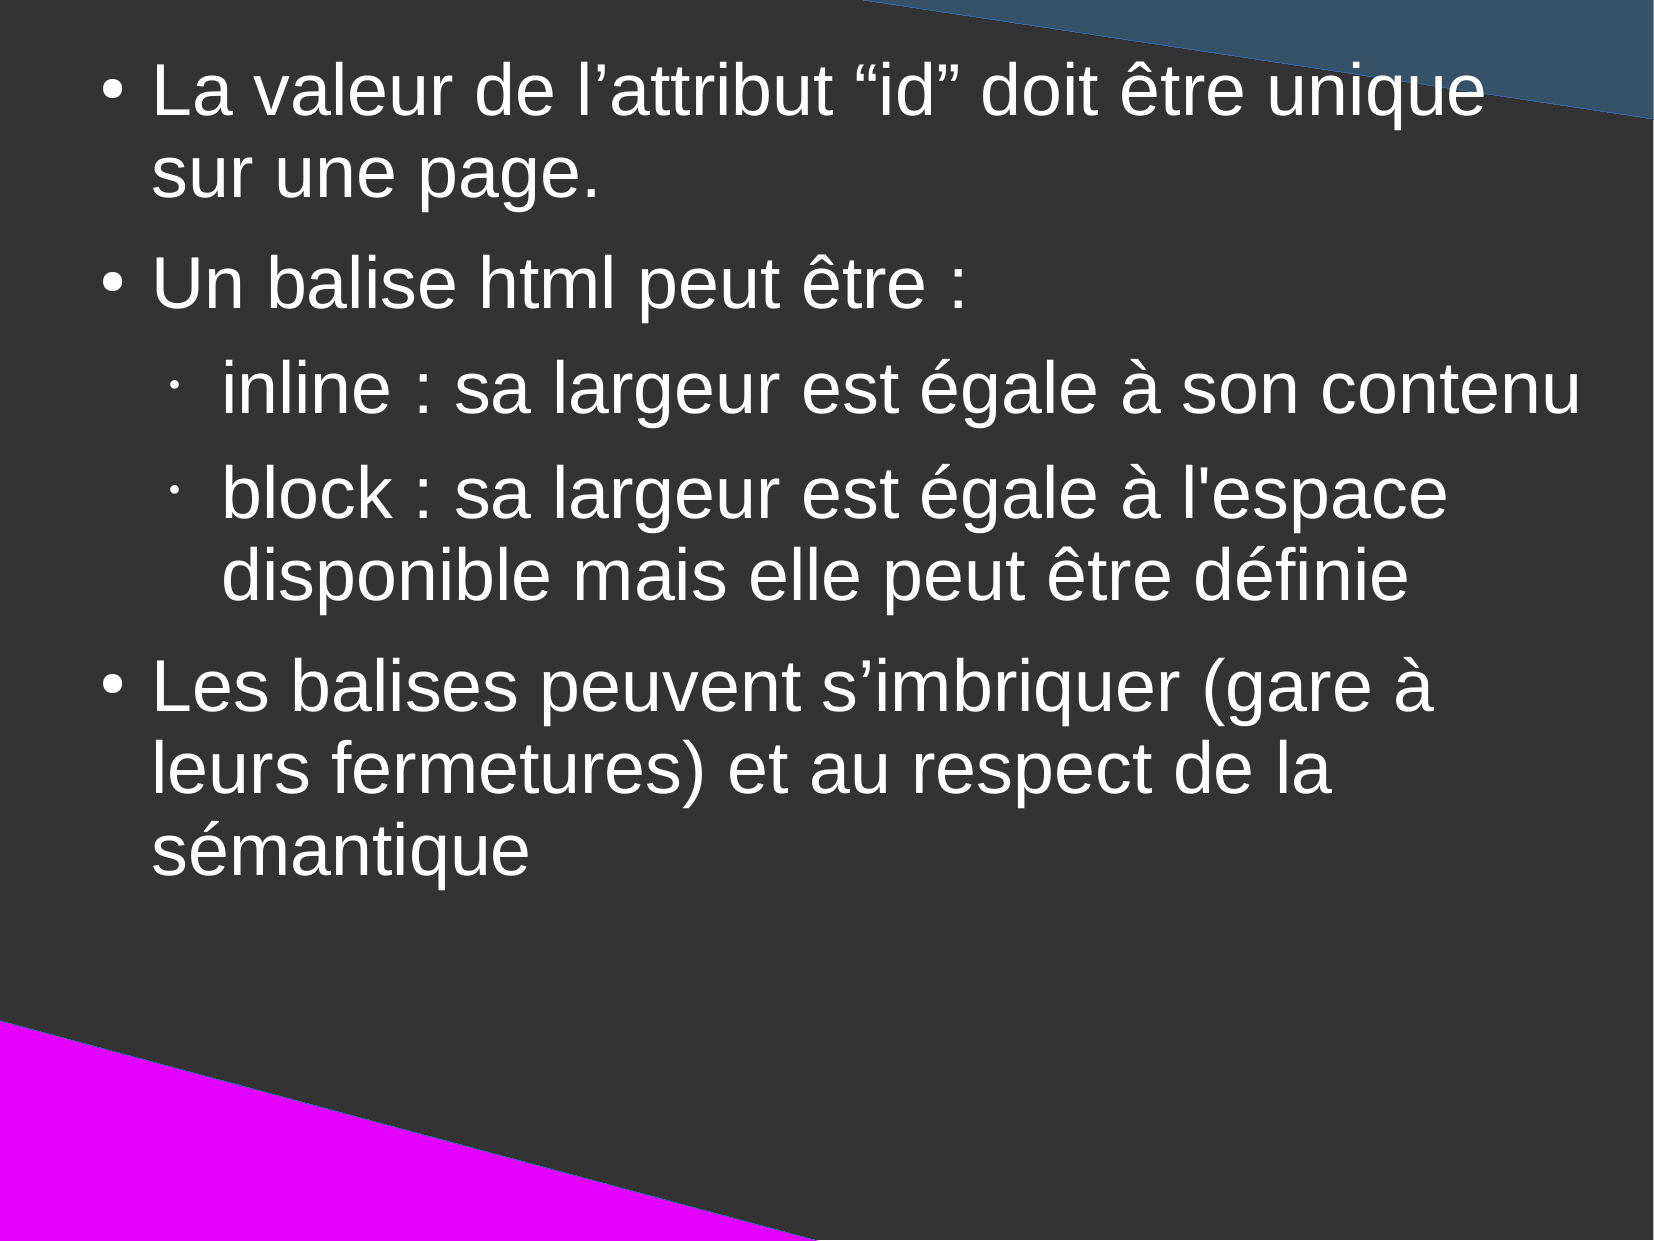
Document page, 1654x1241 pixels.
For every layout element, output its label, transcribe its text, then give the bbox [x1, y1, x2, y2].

list La valeur de l’attribut “id” doit être unique sur une page. Un balise html peut être : inline : sa largeur est égale à son contenu block : sa largeur est égale à l'espace disponible mais elle peut être définie Les balises peuvent s’imbriquer (gare à leurs fermetures) et au respect de la sémantique [82, 49, 1607, 969]
text_box [0, 1020, 819, 1241]
text_box [863, 0, 1654, 120]
